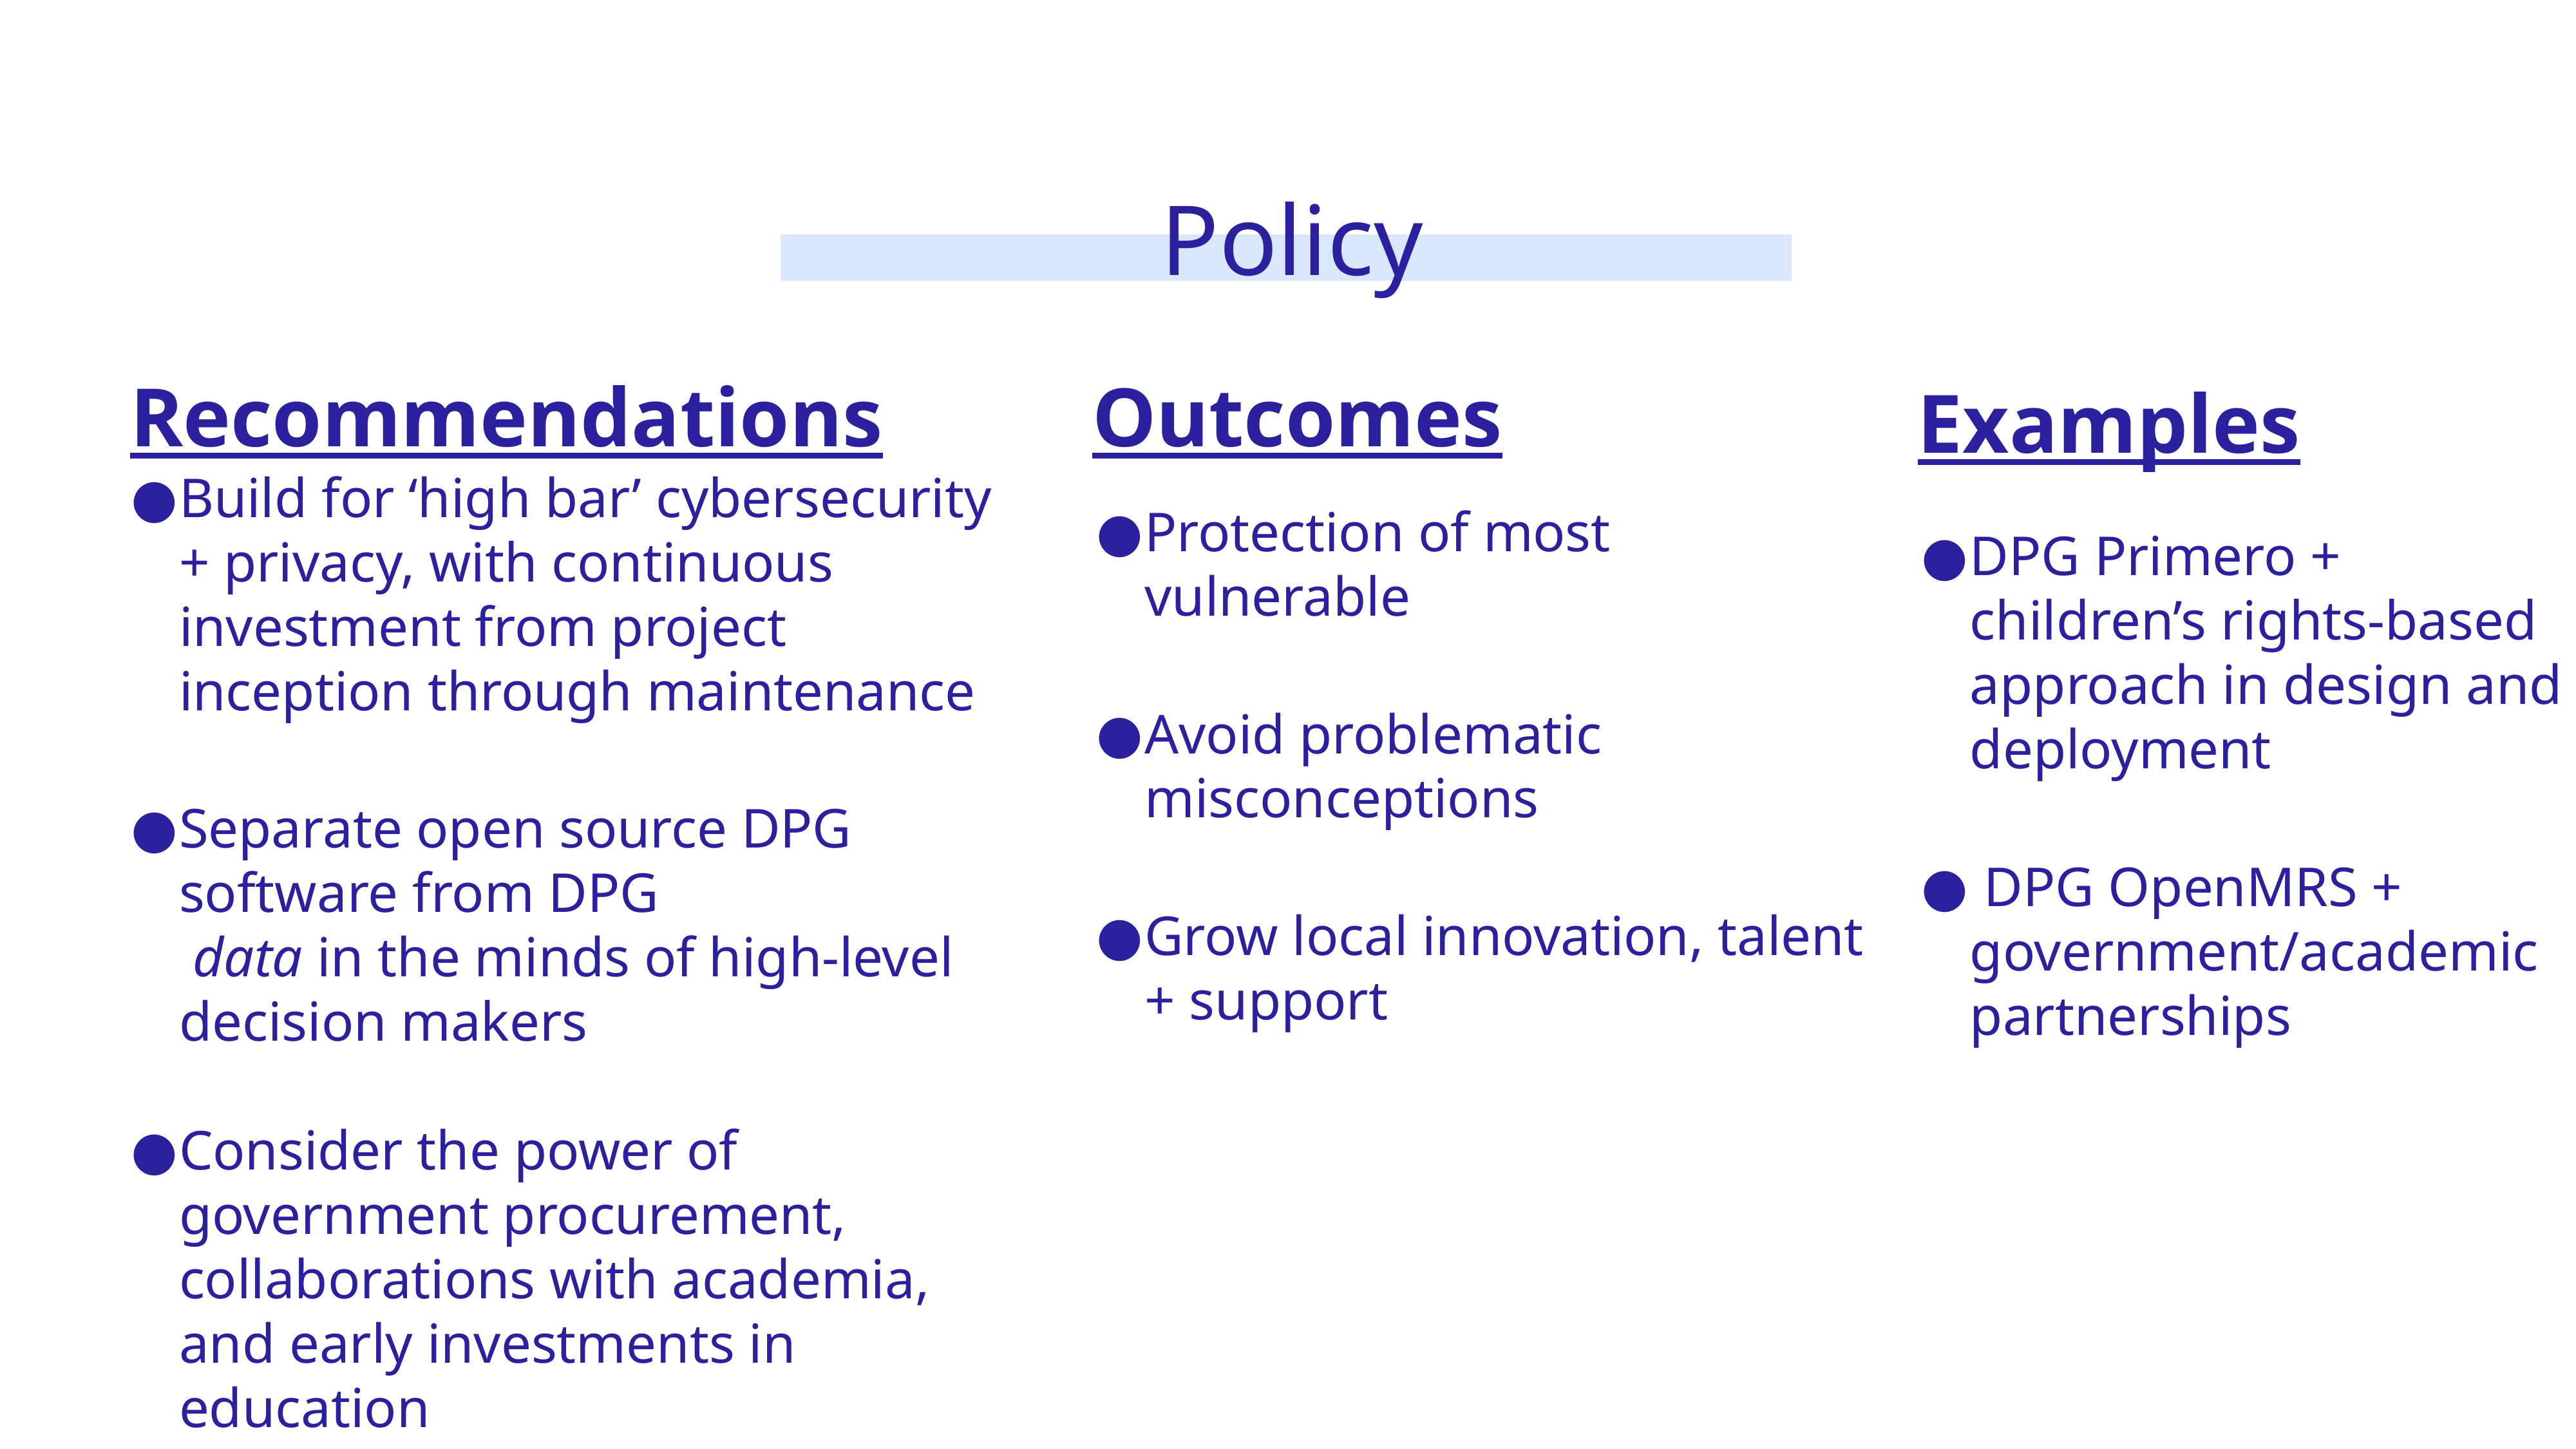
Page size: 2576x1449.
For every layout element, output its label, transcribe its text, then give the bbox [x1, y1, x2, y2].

text_box Examples [1908, 362, 2367, 560]
text_box Build for ‘high bar’ cybersecurity + privacy, with continuous investment from project inception through maintenance Separate open source DPG software from DPG data in the minds of high-level decision makers Consider the power of government procurement, collaborations with academia, and early investments in education [121, 393, 1035, 1443]
text_box DPG Primero + children’s rights-based approach in design and deployment DPG OpenMRS + government/academic partnerships [1911, 444, 2576, 1160]
text_box Outcomes [1083, 355, 1570, 553]
text_box Recommendations [120, 355, 990, 553]
text_box Policy [579, 154, 2005, 300]
text_box Protection of most vulnerable Avoid problematic misconceptions Grow local innovation, talent + support [1086, 420, 1888, 1087]
